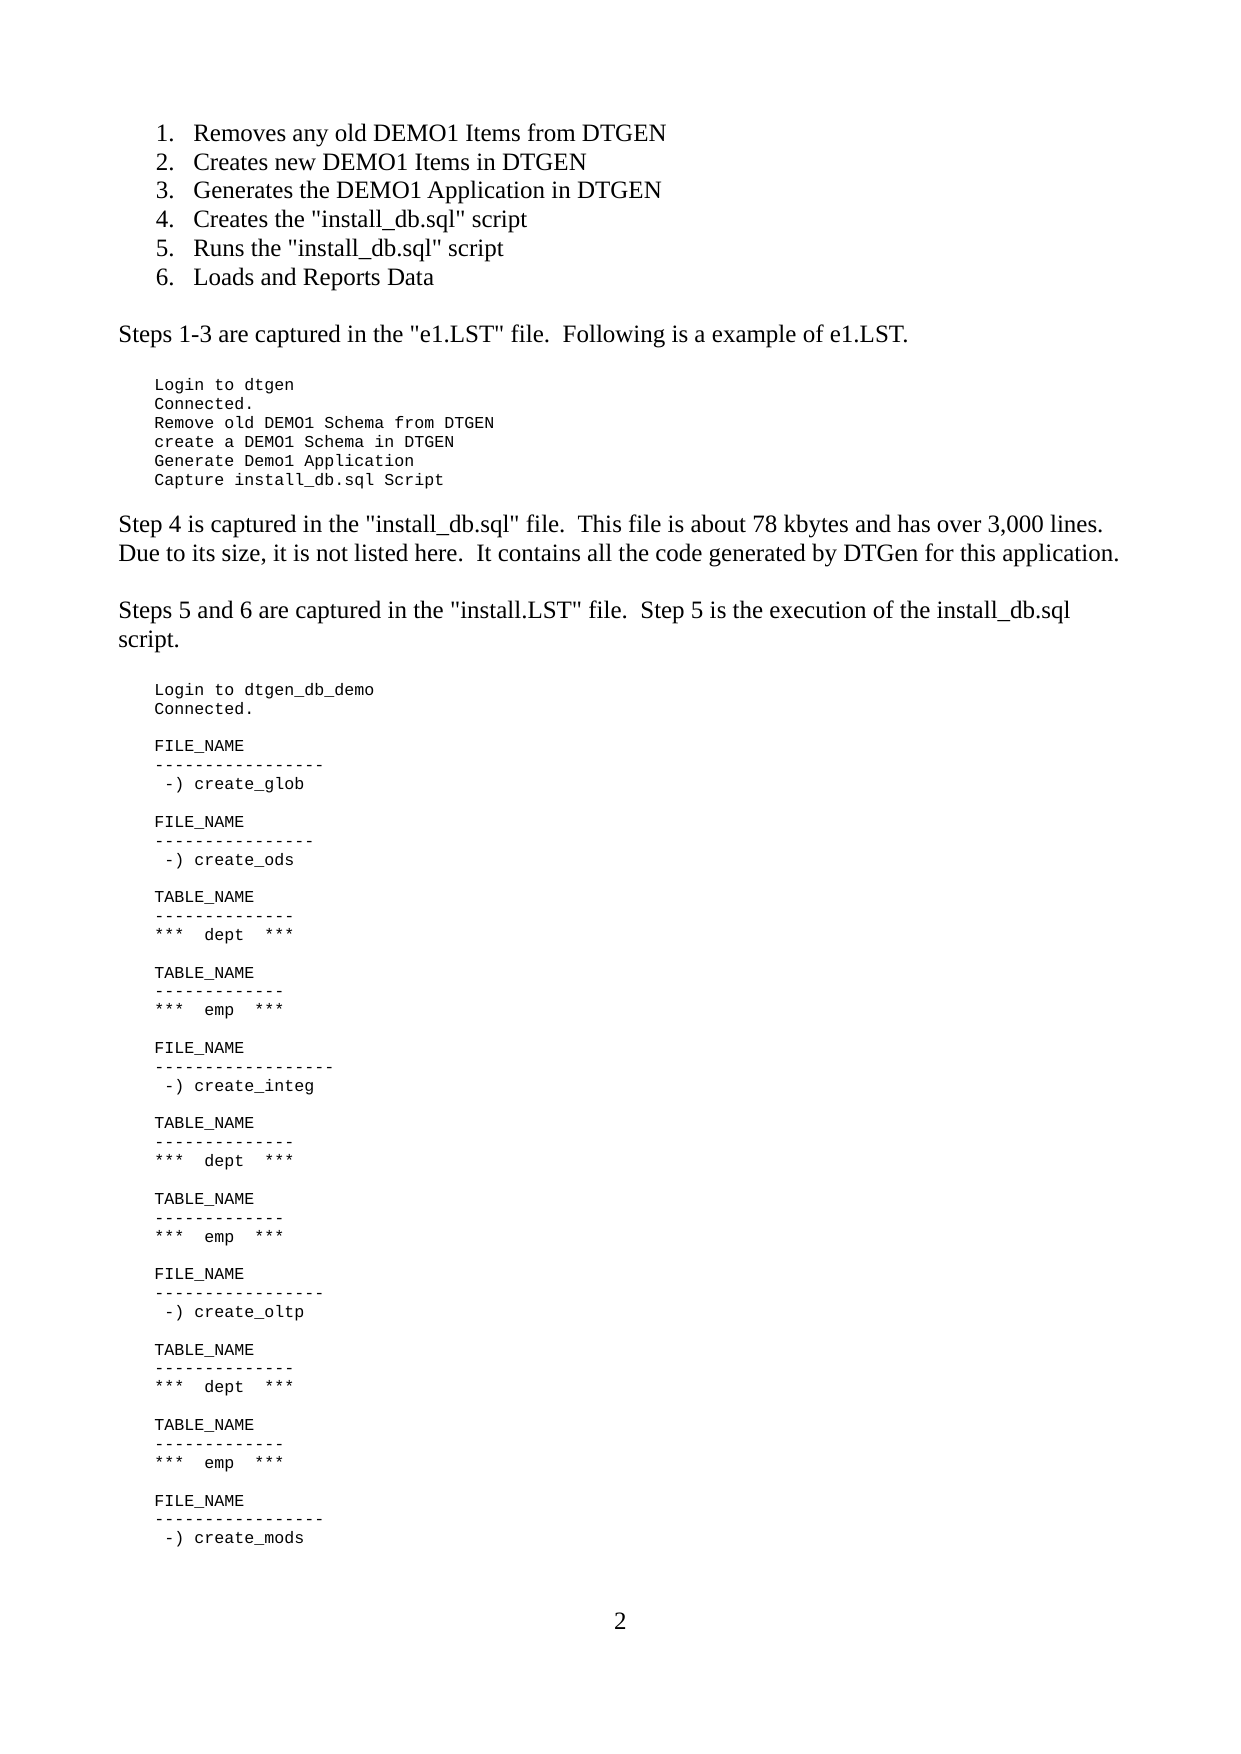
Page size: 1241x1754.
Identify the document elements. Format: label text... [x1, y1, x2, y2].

text ----------------- [154, 757, 1086, 776]
text ----------------- [154, 1511, 1086, 1530]
text TABLE_NAME [154, 889, 1086, 908]
text -------------- [154, 1360, 1086, 1379]
text FILE_NAME [154, 1266, 1086, 1285]
text ------------------ [154, 1058, 1086, 1077]
text *** dept *** [154, 1153, 1086, 1172]
text *** emp *** [154, 1228, 1086, 1247]
text Login to dtgen_db_demo [154, 681, 1086, 700]
text ------------- [154, 983, 1086, 1002]
text *** emp *** [154, 1002, 1086, 1021]
text -------------- [154, 908, 1086, 926]
text Login to dtgen [154, 377, 1086, 396]
text FILE_NAME [154, 813, 1086, 832]
list Runs the "install_db.sql" script [156, 233, 1122, 262]
text FILE_NAME [154, 1039, 1086, 1058]
list Loads and Reports Data [156, 262, 1122, 291]
text -------------- [154, 1134, 1086, 1153]
text TABLE_NAME [154, 1341, 1086, 1360]
text Remove old DEMO1 Schema from DTGEN [154, 414, 1086, 433]
list Creates new DEMO1 Items in DTGEN [156, 147, 1122, 176]
text ------------- [154, 1209, 1086, 1228]
text *** dept *** [154, 1379, 1086, 1398]
text Connected. [154, 700, 1086, 719]
text TABLE_NAME [154, 1417, 1086, 1436]
text create a DEMO1 Schema in DTGEN [154, 433, 1086, 452]
text Steps 5 and 6 are captured in the "install.LST" file. Step 5 is the execution of the install_db.sql script. [118, 595, 1122, 653]
text *** emp *** [154, 1454, 1086, 1473]
text TABLE_NAME [154, 964, 1086, 983]
list Creates the "install_db.sql" script [156, 204, 1122, 233]
text Capture install_db.sql Script [154, 471, 1086, 490]
text TABLE_NAME [154, 1190, 1086, 1209]
text FILE_NAME [154, 738, 1086, 757]
text Steps 1-3 are captured in the "e1.LST" file. Following is a example of e1.LST. [118, 319, 1122, 348]
text Generate Demo1 Application [154, 452, 1086, 471]
text Connected. [154, 396, 1086, 414]
list Removes any old DEMO1 Items from DTGEN [156, 118, 1122, 147]
text ---------------- [154, 832, 1086, 851]
list Generates the DEMO1 Application in DTGEN [156, 176, 1122, 204]
text -) create_integ [154, 1077, 1086, 1096]
text ------------- [154, 1436, 1086, 1454]
text ----------------- [154, 1285, 1086, 1303]
text -) create_ods [154, 851, 1086, 870]
text FILE_NAME [154, 1492, 1086, 1511]
text -) create_oltp [154, 1303, 1086, 1322]
text -) create_mods [154, 1530, 1086, 1549]
text Step 4 is captured in the "install_db.sql" file. This file is about 78 kbytes and has over 3,000 lines. Due to its size, it is not listed here. It contains all the code generated by DTGen for this application. [118, 509, 1122, 566]
text -) create_glob [154, 776, 1086, 794]
text *** dept *** [154, 926, 1086, 945]
text TABLE_NAME [154, 1115, 1086, 1134]
